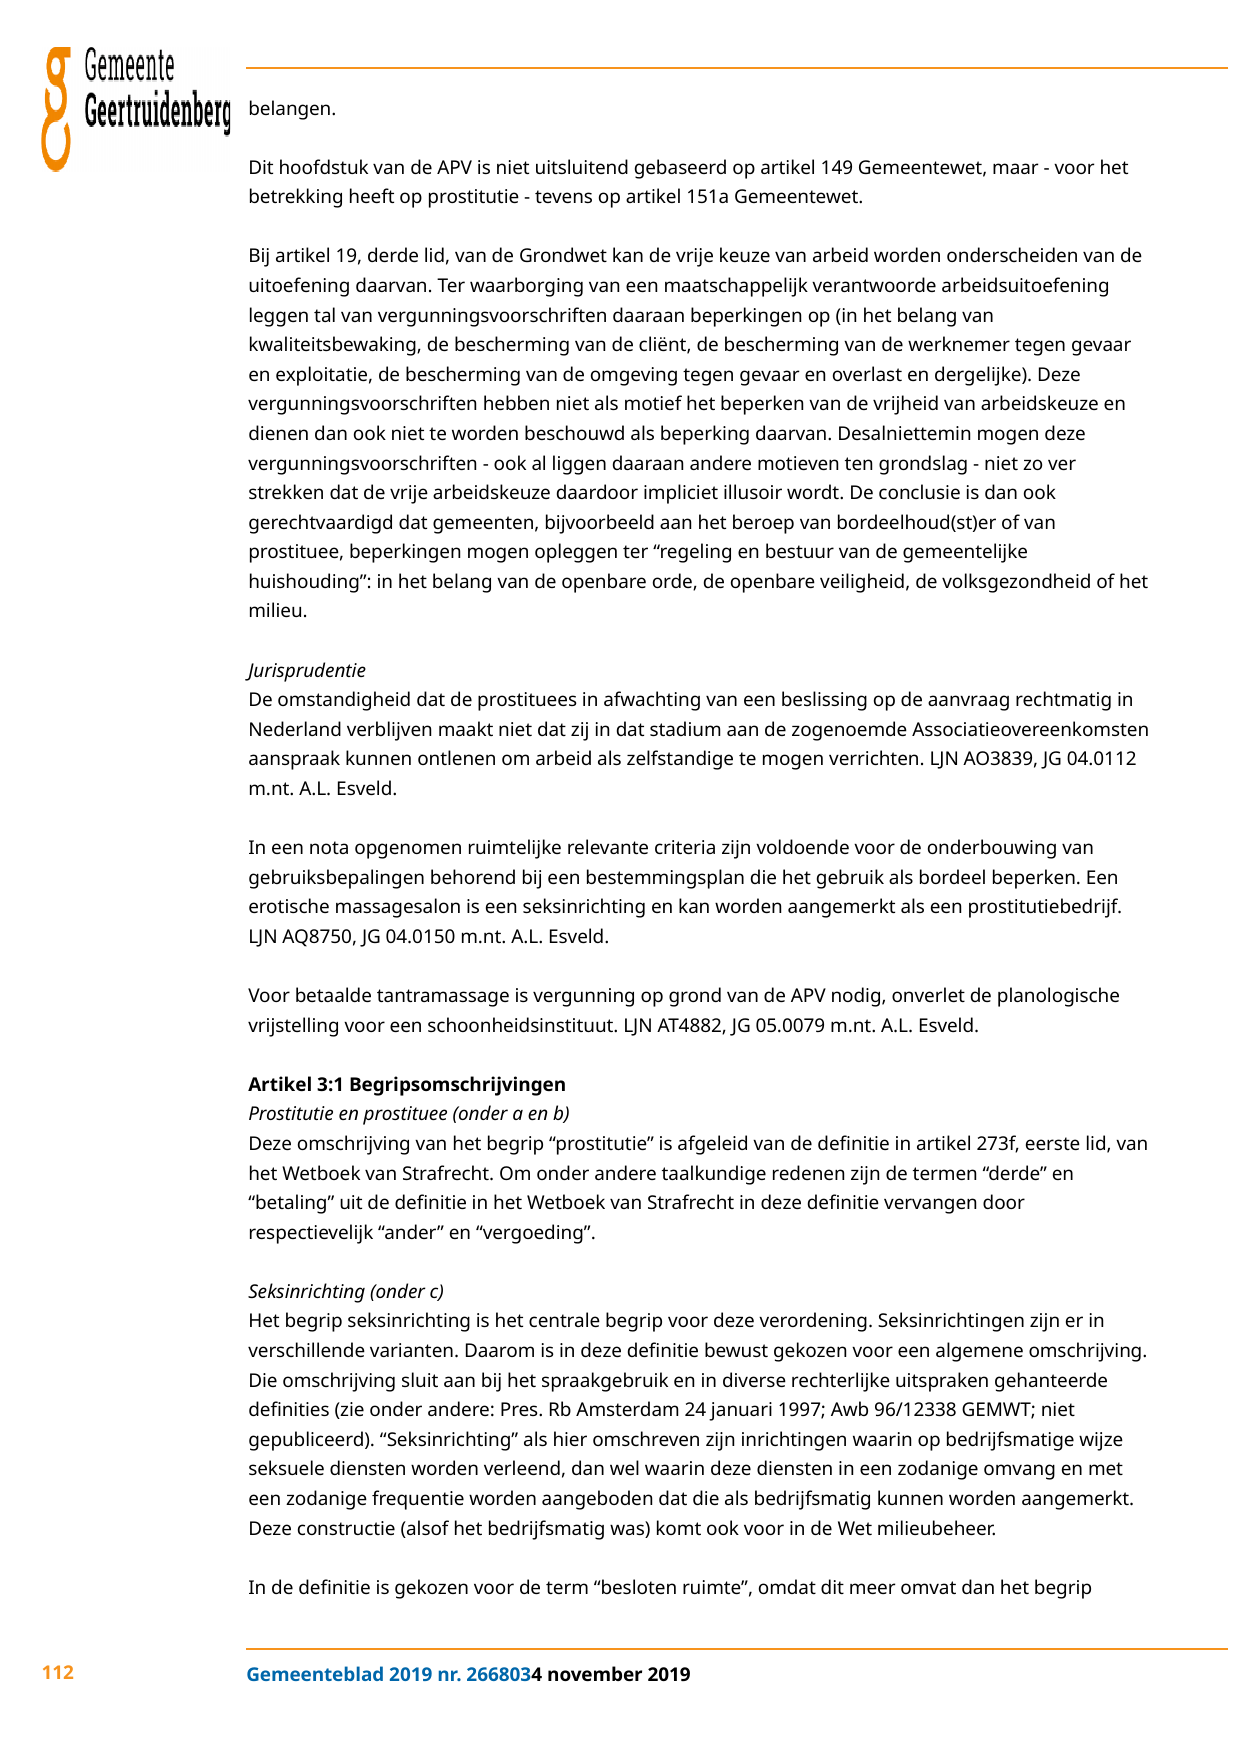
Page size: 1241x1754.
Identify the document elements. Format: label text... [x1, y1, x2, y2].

text In een nota opgenomen ruimtelijke relevante criteria zijn voldoende voor de onderbouwing van gebruiksbepalingen behorend bij een bestemmingsplan die het gebruik als bordeel beperken. Een erotische massagesalon is een seksinrichting en kan worden aangemerkt als een prostitutiebedrijf. LJN AQ8750, JG 04.0150 m.nt. A.L. Esveld. [248, 834, 1152, 949]
text Prostitutie en prostituee (onder a en b) [248, 1101, 1152, 1126]
text In de definitie is gekozen voor de term “besloten ruimte”, omdat dit meer omvat dan het begrip [248, 1574, 1152, 1600]
text Artikel 3:1 Begripsomschrijvingen [248, 1071, 1152, 1097]
text Seksinrichting (onder c) [248, 1278, 1152, 1304]
text De omstandigheid dat de prostituees in afwachting van een beslissing op de aanvraag rechtmatig in Nederland verblijven maakt niet dat zij in dat stadium aan de zogenoemde Associatieovereenkomsten aanspraak kunnen ontlenen om arbeid als zelfstandige te mogen verrichten. LJN AO3839, JG 04.0112 m.nt. A.L. Esveld. [248, 686, 1152, 801]
text belangen. [248, 95, 1152, 121]
text Deze omschrijving van het begrip “prostitutie” is afgeleid van de definitie in artikel 273f, eerste lid, van het Wetboek van Strafrecht. Om onder andere taalkundige redenen zijn de termen “derde” en “betaling” uit de definitie in het Wetboek van Strafrecht in deze definitie vervangen door respectievelijk “ander” en “vergoeding”. [248, 1130, 1152, 1245]
text Het begrip seksinrichting is het centrale begrip voor deze verordening. Seksinrichtingen zijn er in verschillende varianten. Daarom is in deze definitie bewust gekozen voor een algemene omschrijving. Die omschrijving sluit aan bij het spraakgebruik en in diverse rechterlijke uitspraken gehanteerde definities (zie onder andere: Pres. Rb Amsterdam 24 januari 1997; Awb 96/12338 GEMWT; niet gepubliceerd). “Seksinrichting” als hier omschreven zijn inrichtingen waarin op bedrijfsmatige wijze seksuele diensten worden verleend, dan wel waarin deze diensten in een zodanige omvang en met een zodanige frequentie worden aangeboden dat die als bedrijfsmatig kunnen worden aangemerkt. Deze constructie (alsof het bedrijfsmatig was) komt ook voor in de Wet milieubeheer. [248, 1308, 1152, 1541]
text Dit hoofdstuk van de APV is niet uitsluitend gebaseerd op artikel 149 Gemeentewet, maar - voor het betrekking heeft op prostitutie - tevens op artikel 151a Gemeentewet. [248, 154, 1152, 209]
text Bij artikel 19, derde lid, van de Grondwet kan de vrije keuze van arbeid worden onderscheiden van de uitoefening daarvan. Ter waarborging van een maatschappelijk verantwoorde arbeidsuitoefening leggen tal van vergunningsvoorschriften daaraan beperkingen op (in het belang van kwaliteitsbewaking, de bescherming van de cliënt, de bescherming van de werknemer tegen gevaar en exploitatie, de bescherming van de omgeving tegen gevaar en overlast en dergelijke). Deze vergunningsvoorschriften hebben niet als motief het beperken van de vrijheid van arbeidskeuze en dienen dan ook niet te worden beschouwd als beperking daarvan. Desalniettemin mogen deze vergunningsvoorschriften - ook al liggen daaraan andere motieven ten grondslag - niet zo ver strekken dat de vrije arbeidskeuze daardoor impliciet illusoir wordt. De conclusie is dan ook gerechtvaardigd dat gemeenten, bijvoorbeeld aan het beroep van bordeelhoud(st)er of van prostituee, beperkingen mogen opleggen ter “regeling en bestuur van de gemeentelijke huishouding”: in het belang van de openbare orde, de openbare veiligheid, de volksgezondheid of het milieu. [248, 243, 1152, 623]
text Voor betaalde tantramassage is vergunning op grond van de APV nodig, onverlet de planologische vrijstelling voor een schoonheidsinstituut. LJN AT4882, JG 05.0079 m.nt. A.L. Esveld. [248, 982, 1152, 1038]
picture [41, 47, 231, 172]
text Jurisprudentie [248, 657, 1152, 683]
